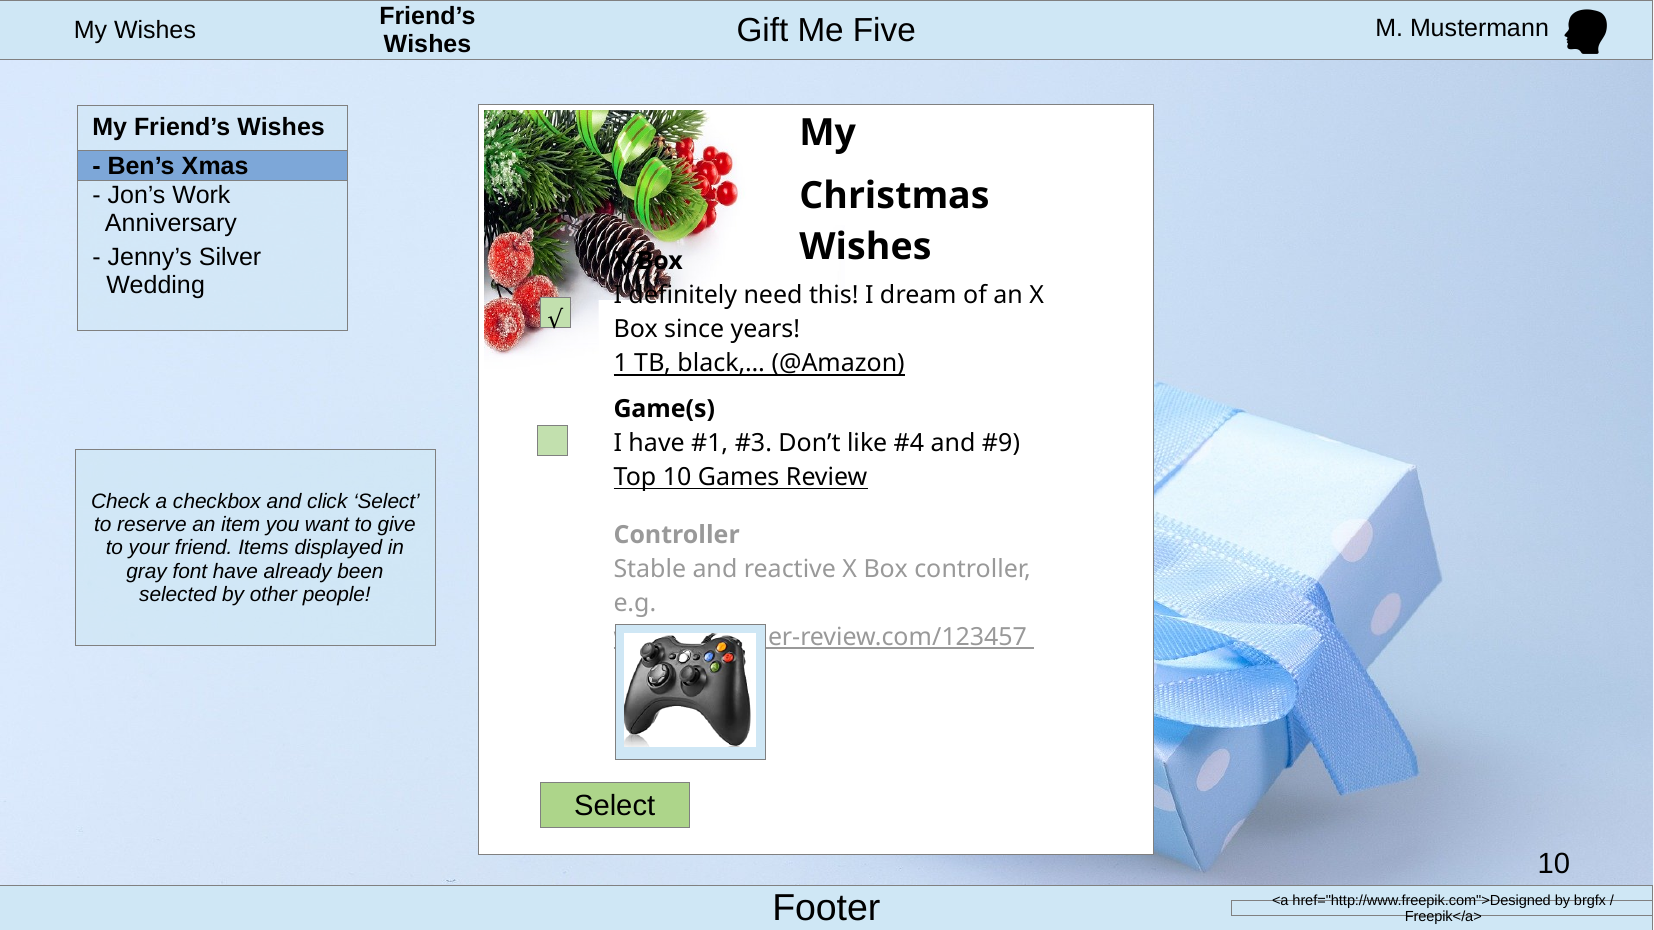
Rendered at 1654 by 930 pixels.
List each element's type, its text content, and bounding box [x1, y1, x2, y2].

text_box My Friend’s Wishes - Birthday - Jon’s Work Anniversary - Jenny’s Silver Wedding [77, 105, 348, 150]
text_box [478, 104, 1154, 855]
picture [1564, 9, 1607, 55]
text_box <a href="http://www.freepik.com">Designed by brgfx / Freepik</a> [1231, 900, 1653, 916]
text_box √ [532, 294, 577, 338]
text_box My Friend’s Wishes - Birthday - Jon’s Work Anniversary - Jenny’s Silver Wedding [77, 181, 348, 331]
text_box X Box I definitely need this! I dream of an X Box since years! 1 TB, black,… (@Amazon) Game(s) I have #1, #3. Don’t like #4 and #9) Top 10 Games Review Controller Stable and reactive X Box controller, e.g. www.controller-review.com/123457 [598, 300, 1094, 751]
text_box Footer [0, 885, 1653, 930]
text_box My Christmas Wishes [784, 150, 1130, 226]
text_box Check a checkbox and click ‘Select’ to reserve an item you want to give to your friend. Items displayed in gray font have already been selected by other people! [75, 449, 436, 646]
text_box Select [540, 782, 690, 828]
text_box M. Mustermann [1360, 6, 1565, 55]
text_box Friend’s Wishes [337, 15, 518, 45]
text_box Gift Me Five [0, 0, 1653, 60]
text_box My Wishes [45, 15, 226, 45]
picture [0, 0, 1654, 930]
text_box - Ben’s Xmas [77, 150, 348, 181]
